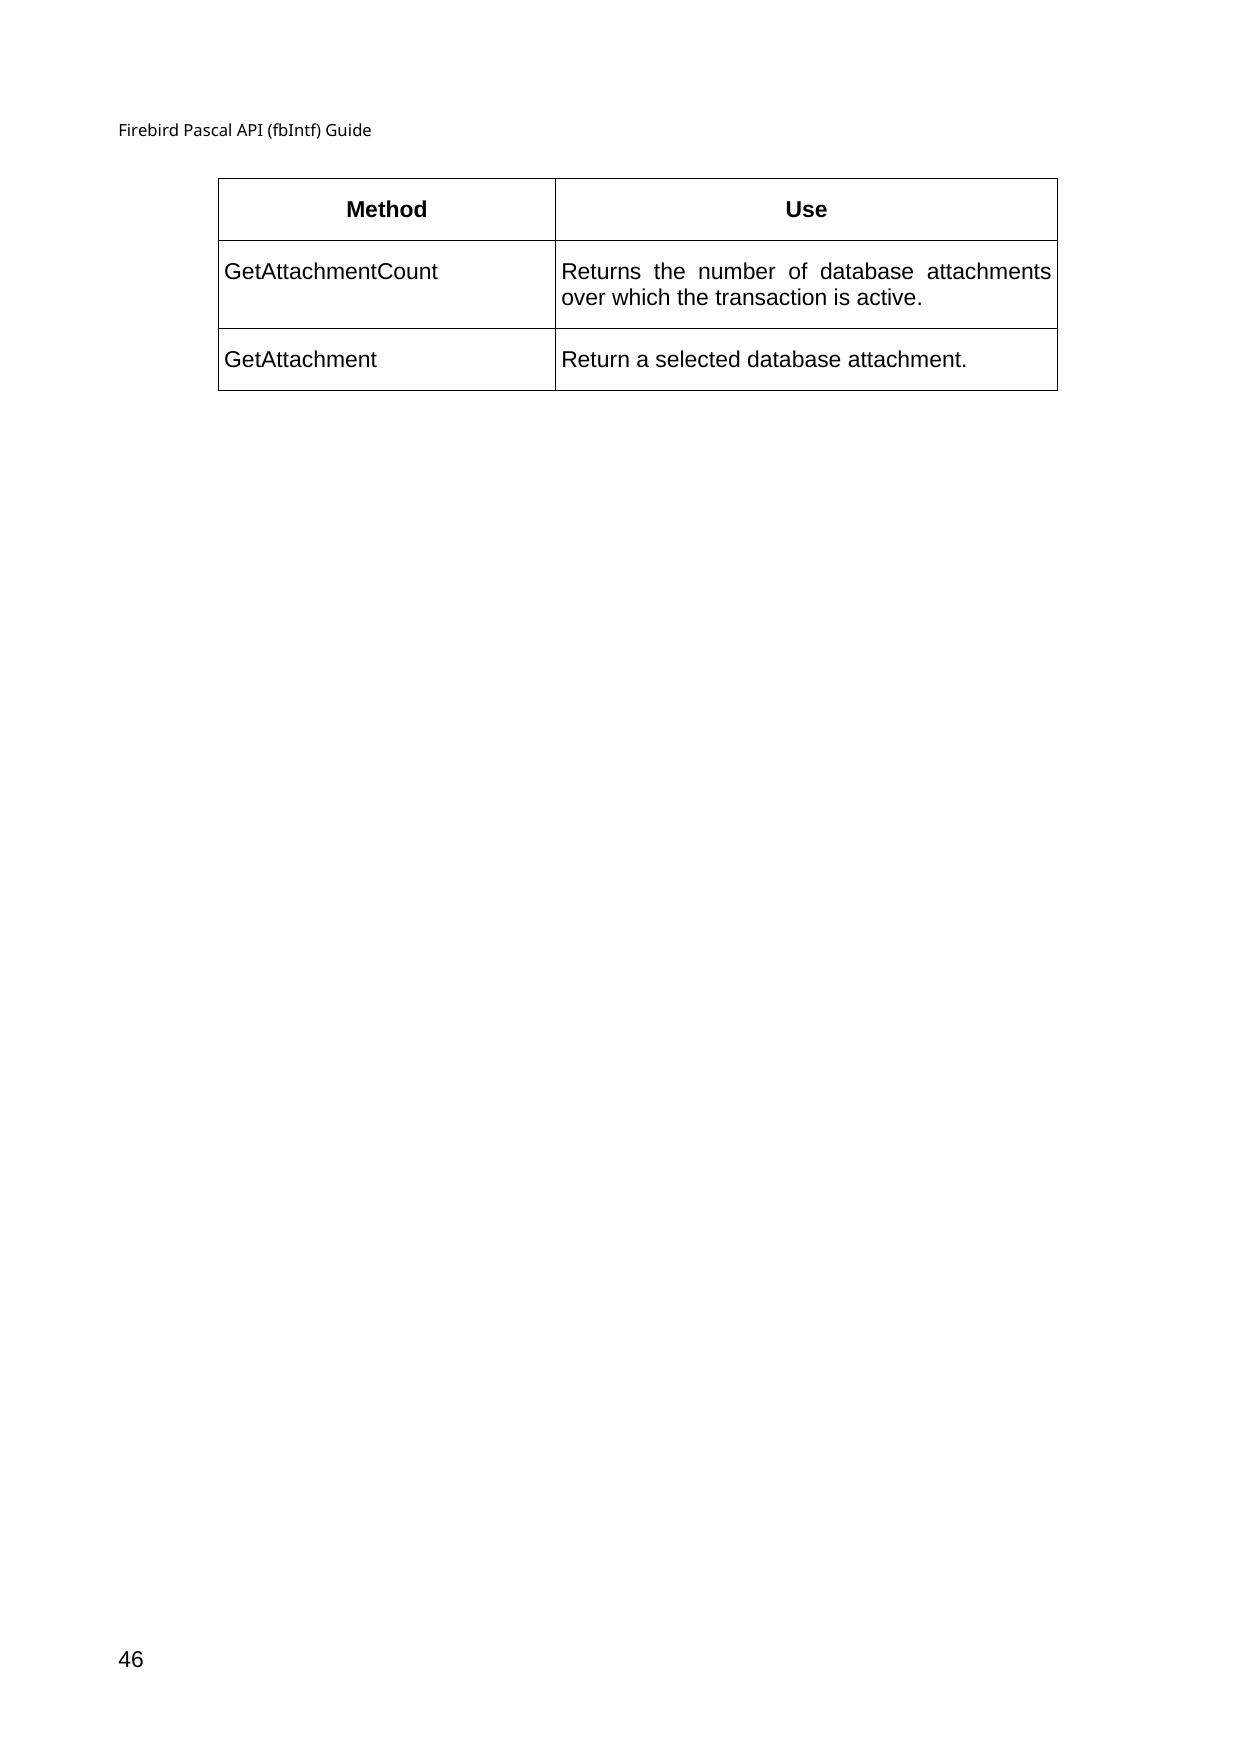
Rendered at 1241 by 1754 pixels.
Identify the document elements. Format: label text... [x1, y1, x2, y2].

table_cell Return a selected database attachment. [556, 329, 1057, 390]
table_header Use [556, 179, 1057, 240]
table_cell GetAttachmentCount [219, 241, 555, 328]
table_cell GetAttachment [219, 329, 555, 390]
table_cell Returns the number of database attachments over which the transaction is active. [556, 241, 1057, 328]
table_header Method [219, 179, 555, 240]
